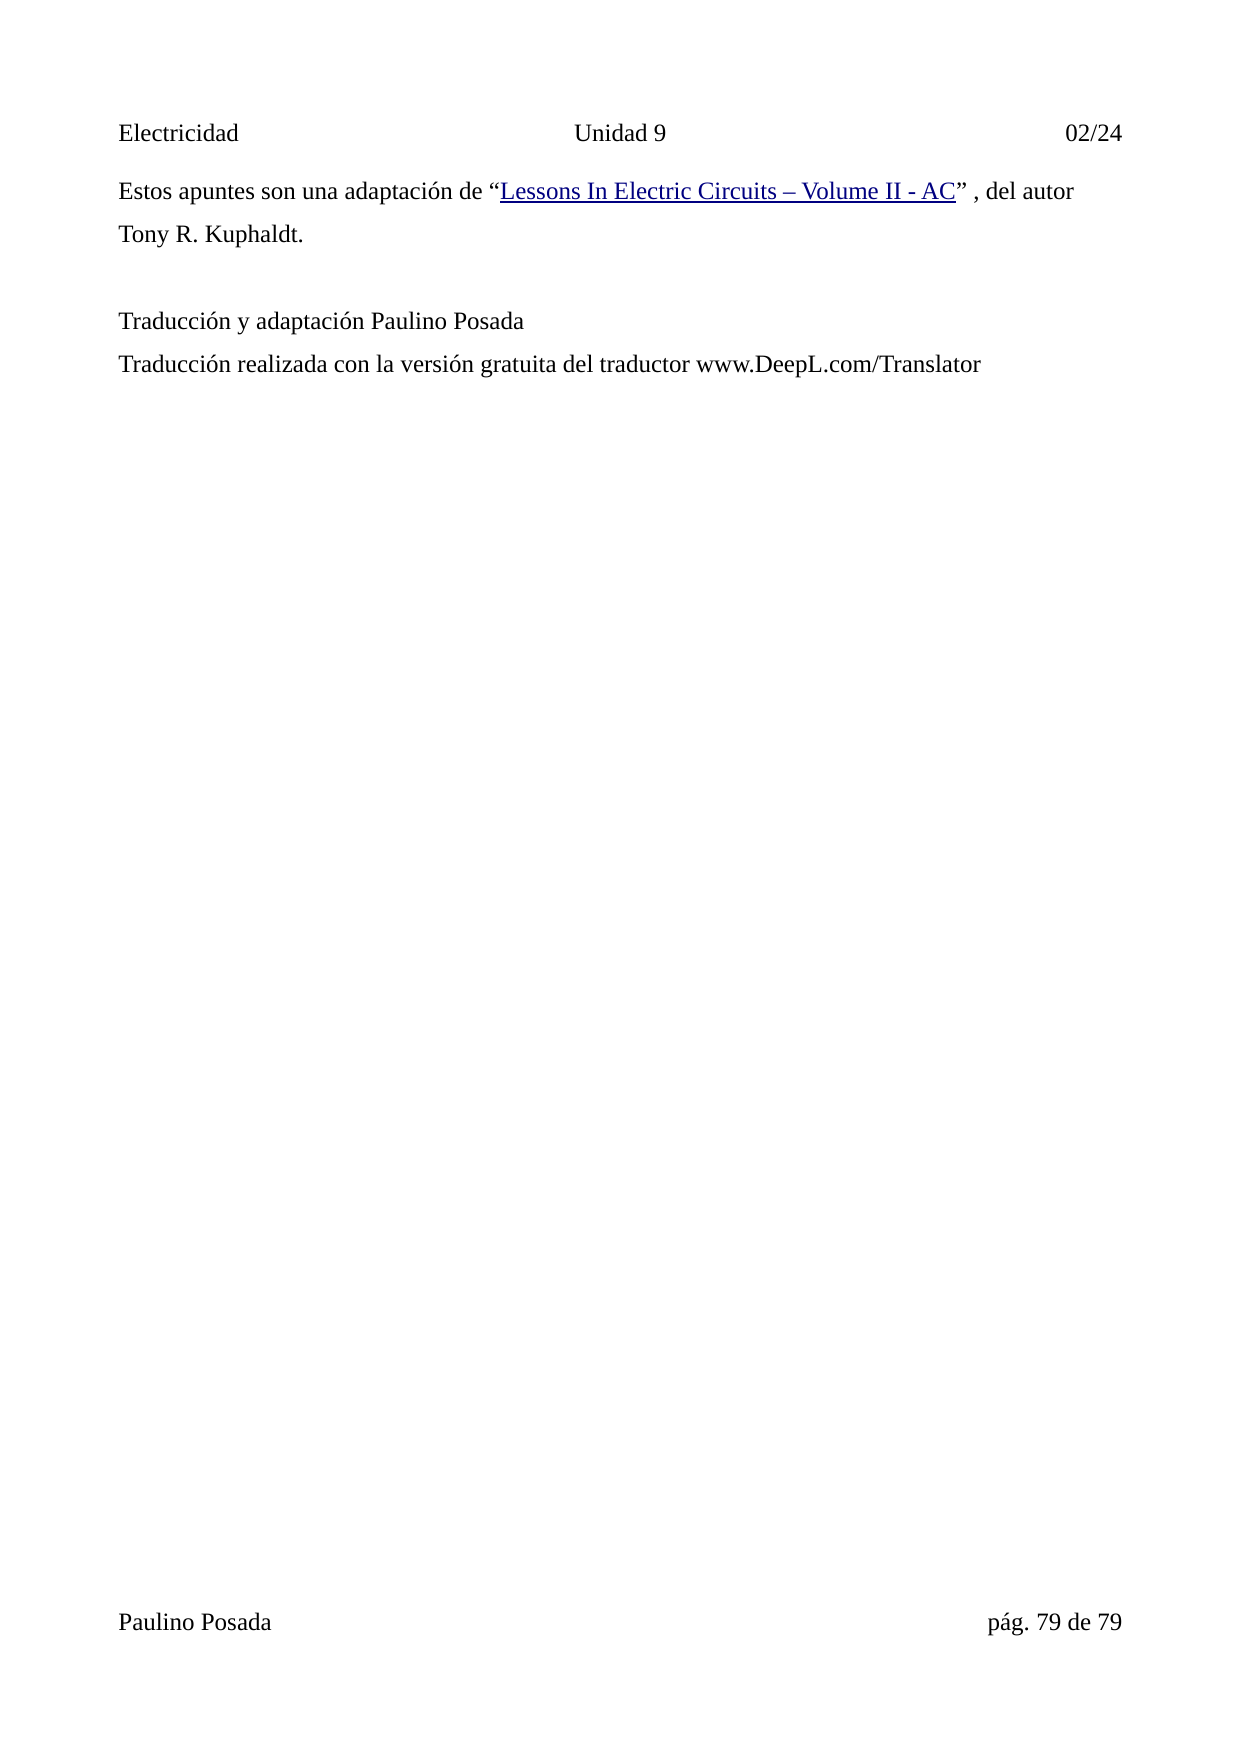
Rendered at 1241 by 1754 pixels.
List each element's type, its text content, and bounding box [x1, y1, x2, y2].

text Estos apuntes son una adaptación de “Lessons In Electric Circuits – Volume II - AC” , del autor Tony R. Kuphaldt. [118, 176, 1122, 248]
text Traducción y adaptación Paulino Posada [118, 306, 1122, 334]
text Traducción realizada con la versión gratuita del traductor www.DeepL.com/Translator [118, 349, 1122, 378]
